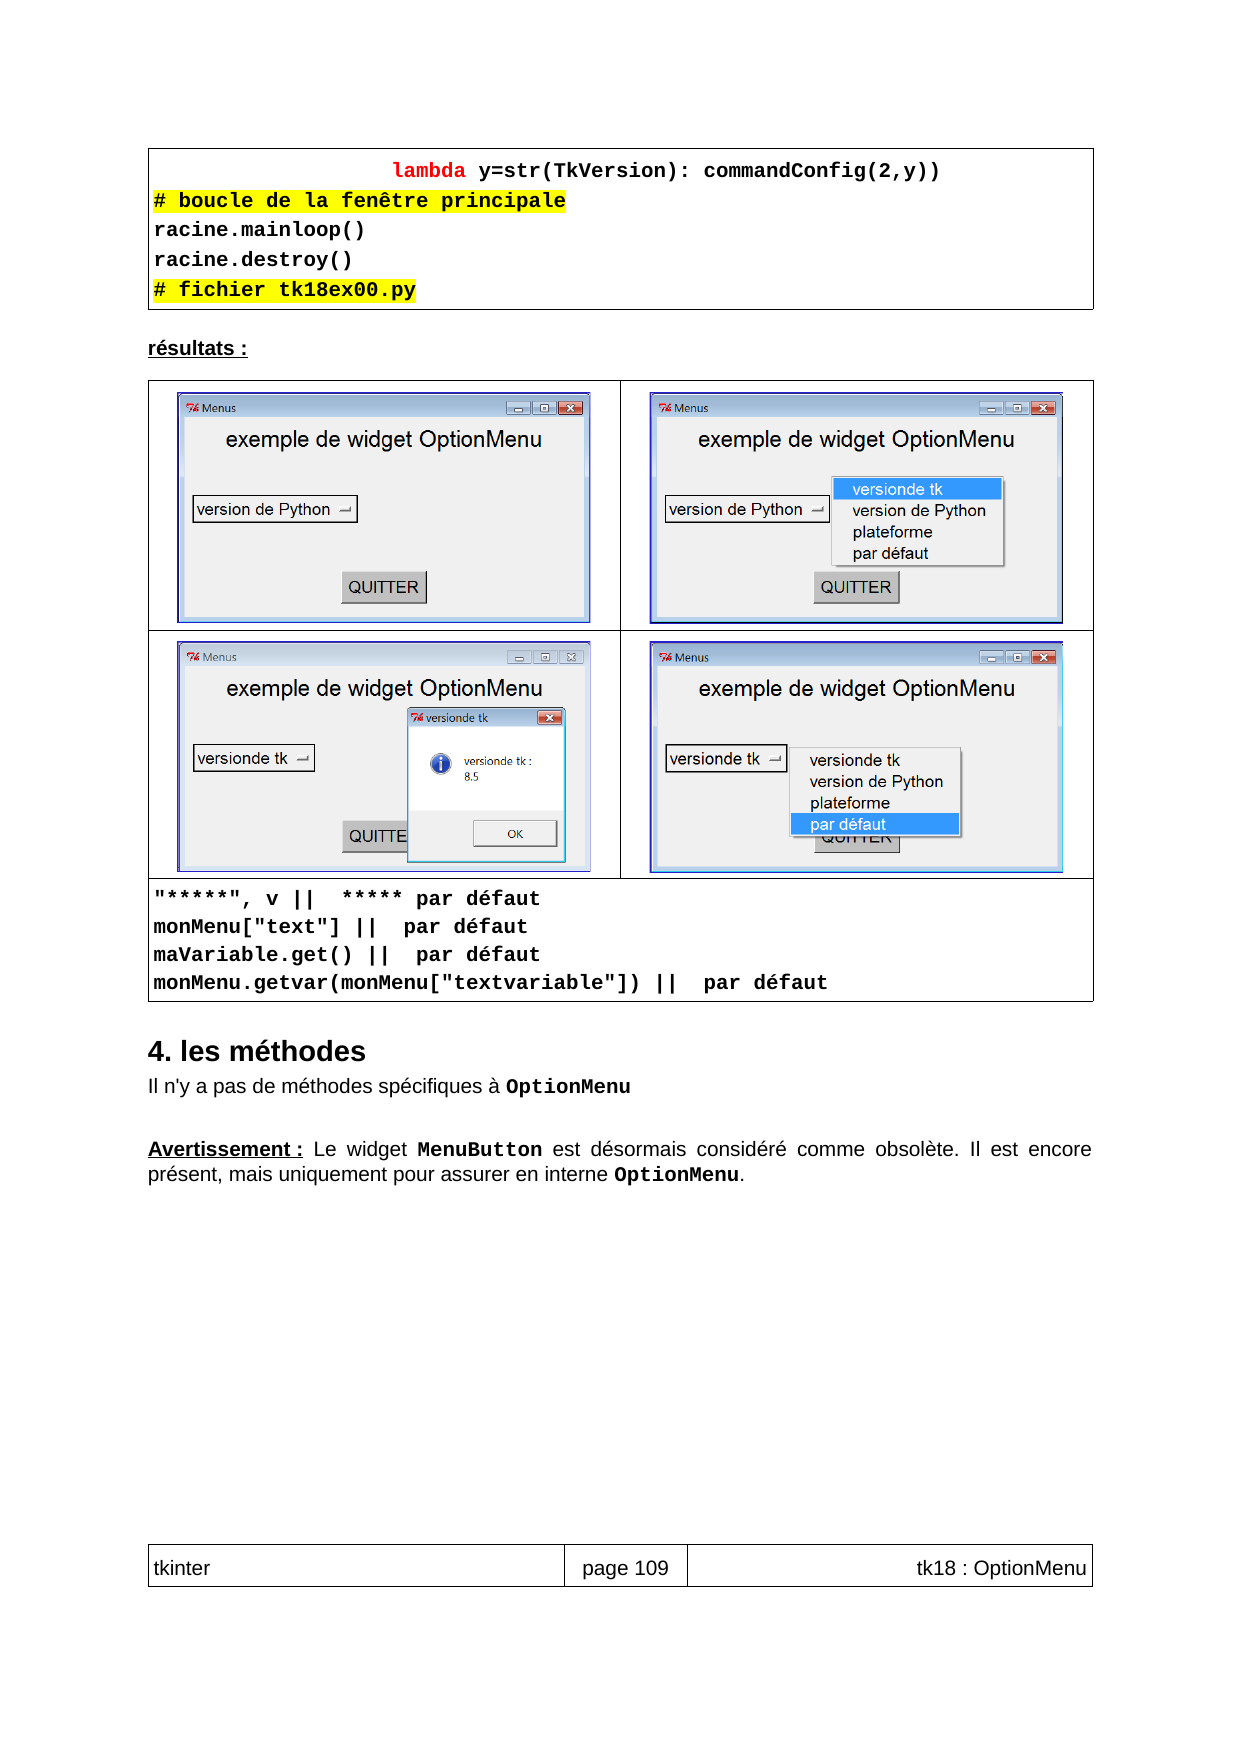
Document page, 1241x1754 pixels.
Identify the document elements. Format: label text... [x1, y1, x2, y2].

picture [177, 392, 591, 623]
table_cell [621, 631, 1093, 878]
table_header [621, 381, 1093, 629]
table_header [149, 381, 620, 629]
text Il n'y a pas de méthodes spécifiques à OptionMenu [148, 1074, 1093, 1100]
picture [649, 392, 1063, 624]
subtitle 4. les méthodes [148, 1034, 1093, 1068]
table_cell [149, 631, 620, 878]
text résultats : [148, 336, 1093, 359]
picture [177, 641, 591, 872]
table_header lambda y=str(TkVersion): commandConfig(2,y)) # boucle de la fenêtre principale racine.mainloop() racine.destroy() # fichier tk18ex00.py [149, 149, 1093, 309]
picture [649, 641, 1063, 873]
text Avertissement : Le widget MenuButton est désormais considéré comme obsolète. Il est encore présent, mais uniquement pour assurer en interne OptionMenu. [148, 1136, 1093, 1188]
table_cell "*****", v || ***** par défaut monMenu["text"] || par défaut maVariable.get() || par défaut monMenu.getvar(monMenu["textvariable"]) || par défaut [149, 879, 1093, 1001]
